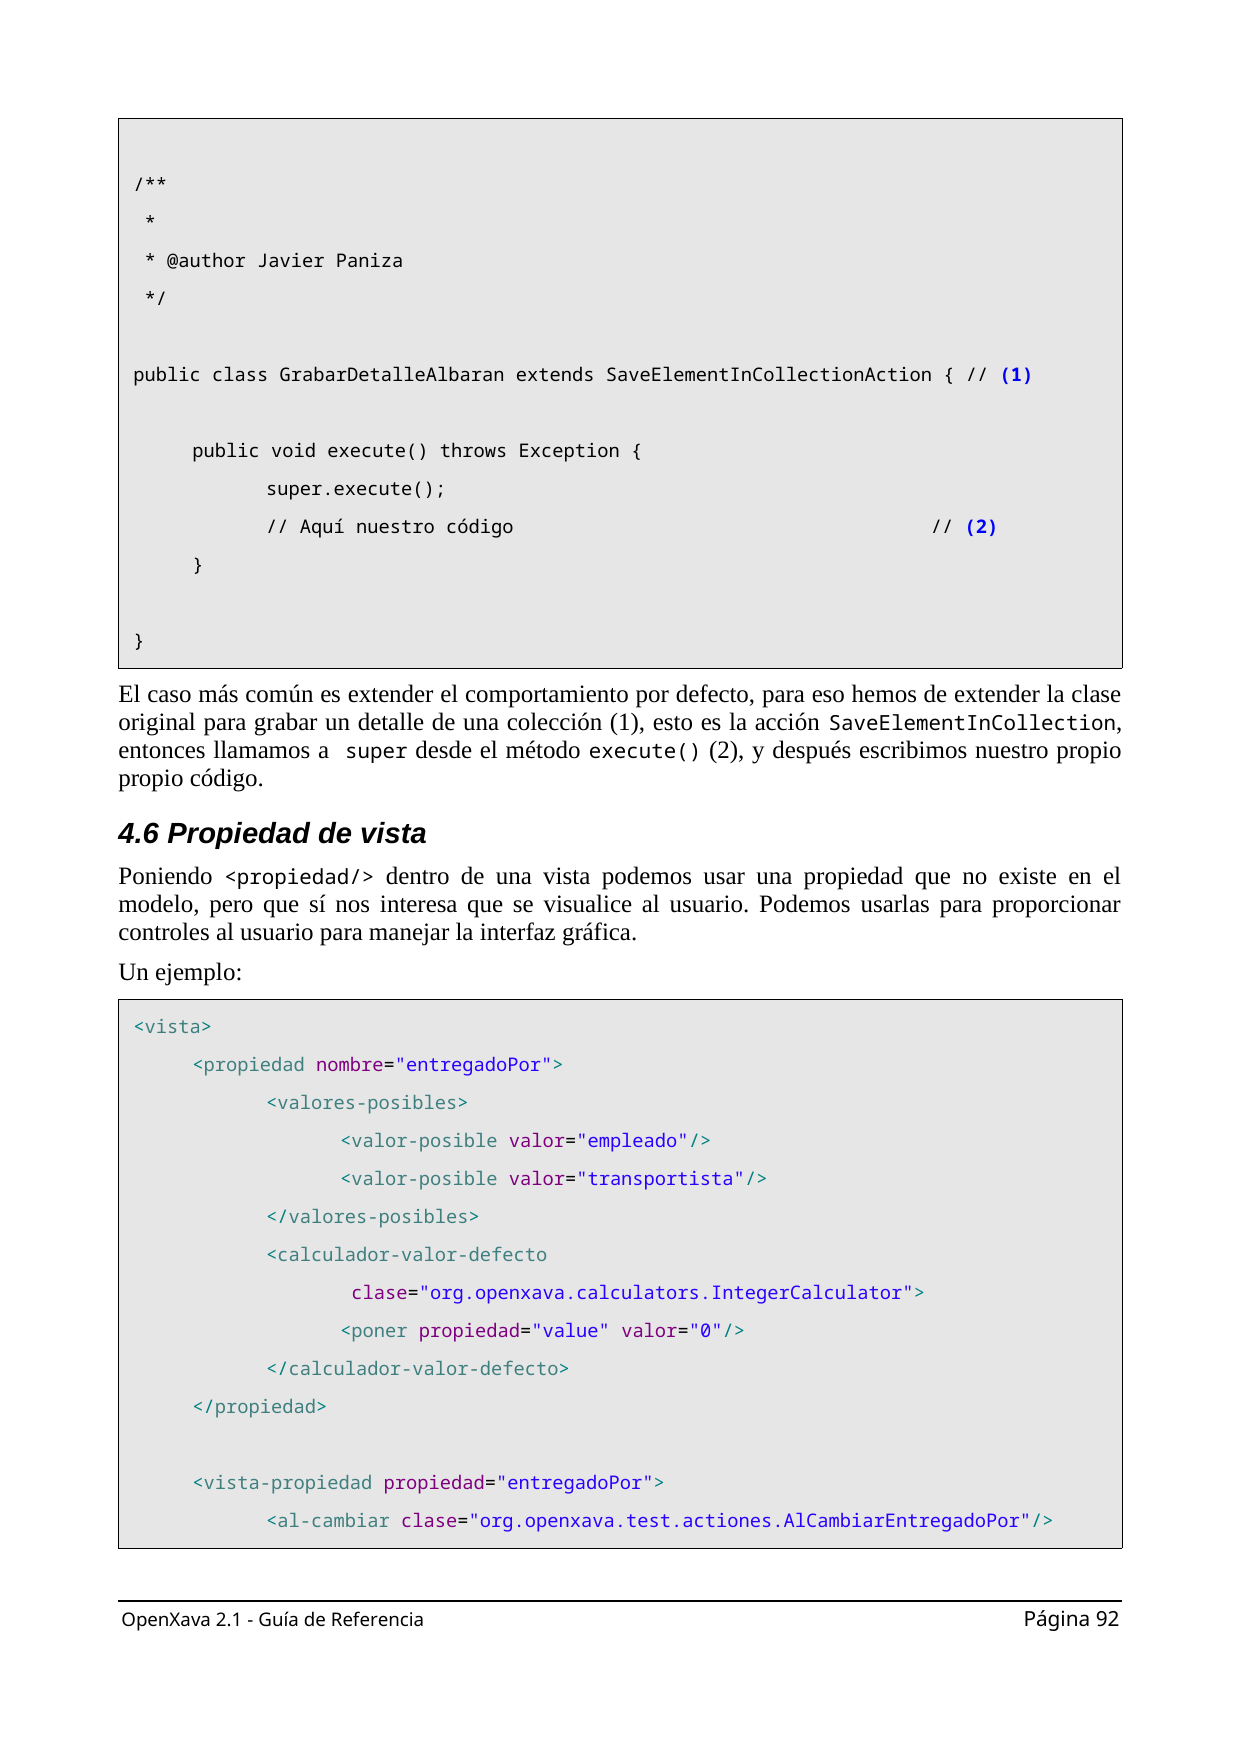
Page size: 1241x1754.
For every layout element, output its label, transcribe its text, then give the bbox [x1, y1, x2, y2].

text <vista-propiedad propiedad="entregadoPor"> [119, 1455, 1122, 1493]
text El caso más común es extender el comportamiento por defecto, para eso hemos de extender la clase original para grabar un detalle de una colección (1), esto es la acción SaveElementInCollection, entonces llamamos a super desde el método execute() (2), y después escribimos nuestro propio propio código. [118, 680, 1122, 792]
text clase="org.openxava.calculators.IntegerCalculator"> [119, 1265, 1122, 1303]
text Un ejemplo: [118, 958, 1122, 986]
text <valor-posible valor="empleado"/> [119, 1113, 1122, 1151]
text <al-cambiar clase="org.openxava.test.actiones.AlCambiarEntregadoPor"/> [119, 1493, 1122, 1548]
text } [119, 536, 1122, 574]
text super.execute(); [119, 460, 1122, 498]
text Poniendo <propiedad/> dentro de una vista podemos usar una propiedad que no existe en el modelo, pero que sí nos interesa que se visualice al usuario. Podemos usarlas para proporcionar controles al usuario para manejar la interfaz gráfica. [118, 862, 1122, 946]
text </propiedad> [119, 1379, 1122, 1417]
text public class GrabarDetalleAlbaran extends SaveElementInCollectionAction { // (1) [119, 346, 1122, 384]
text </calculador-valor-defecto> [119, 1341, 1122, 1379]
text <poner propiedad="value" valor="0"/> [119, 1303, 1122, 1341]
text public void execute() throws Exception { [119, 422, 1122, 460]
text // Aquí nuestro código // (2) [119, 498, 1122, 536]
text <valor-posible valor="transportista"/> [119, 1151, 1122, 1189]
text <calculador-valor-defecto [119, 1227, 1122, 1265]
text */ [119, 270, 1122, 308]
text /** [119, 156, 1122, 194]
text * [119, 194, 1122, 232]
text <propiedad nombre="entregadoPor"> [119, 1037, 1122, 1075]
text } [119, 612, 1122, 668]
text <vista> [119, 1000, 1122, 1037]
text </valores-posibles> [119, 1189, 1122, 1227]
text <valores-posibles> [119, 1075, 1122, 1113]
subtitle Propiedad de vista [118, 817, 1122, 850]
text * @author Javier Paniza [119, 232, 1122, 270]
